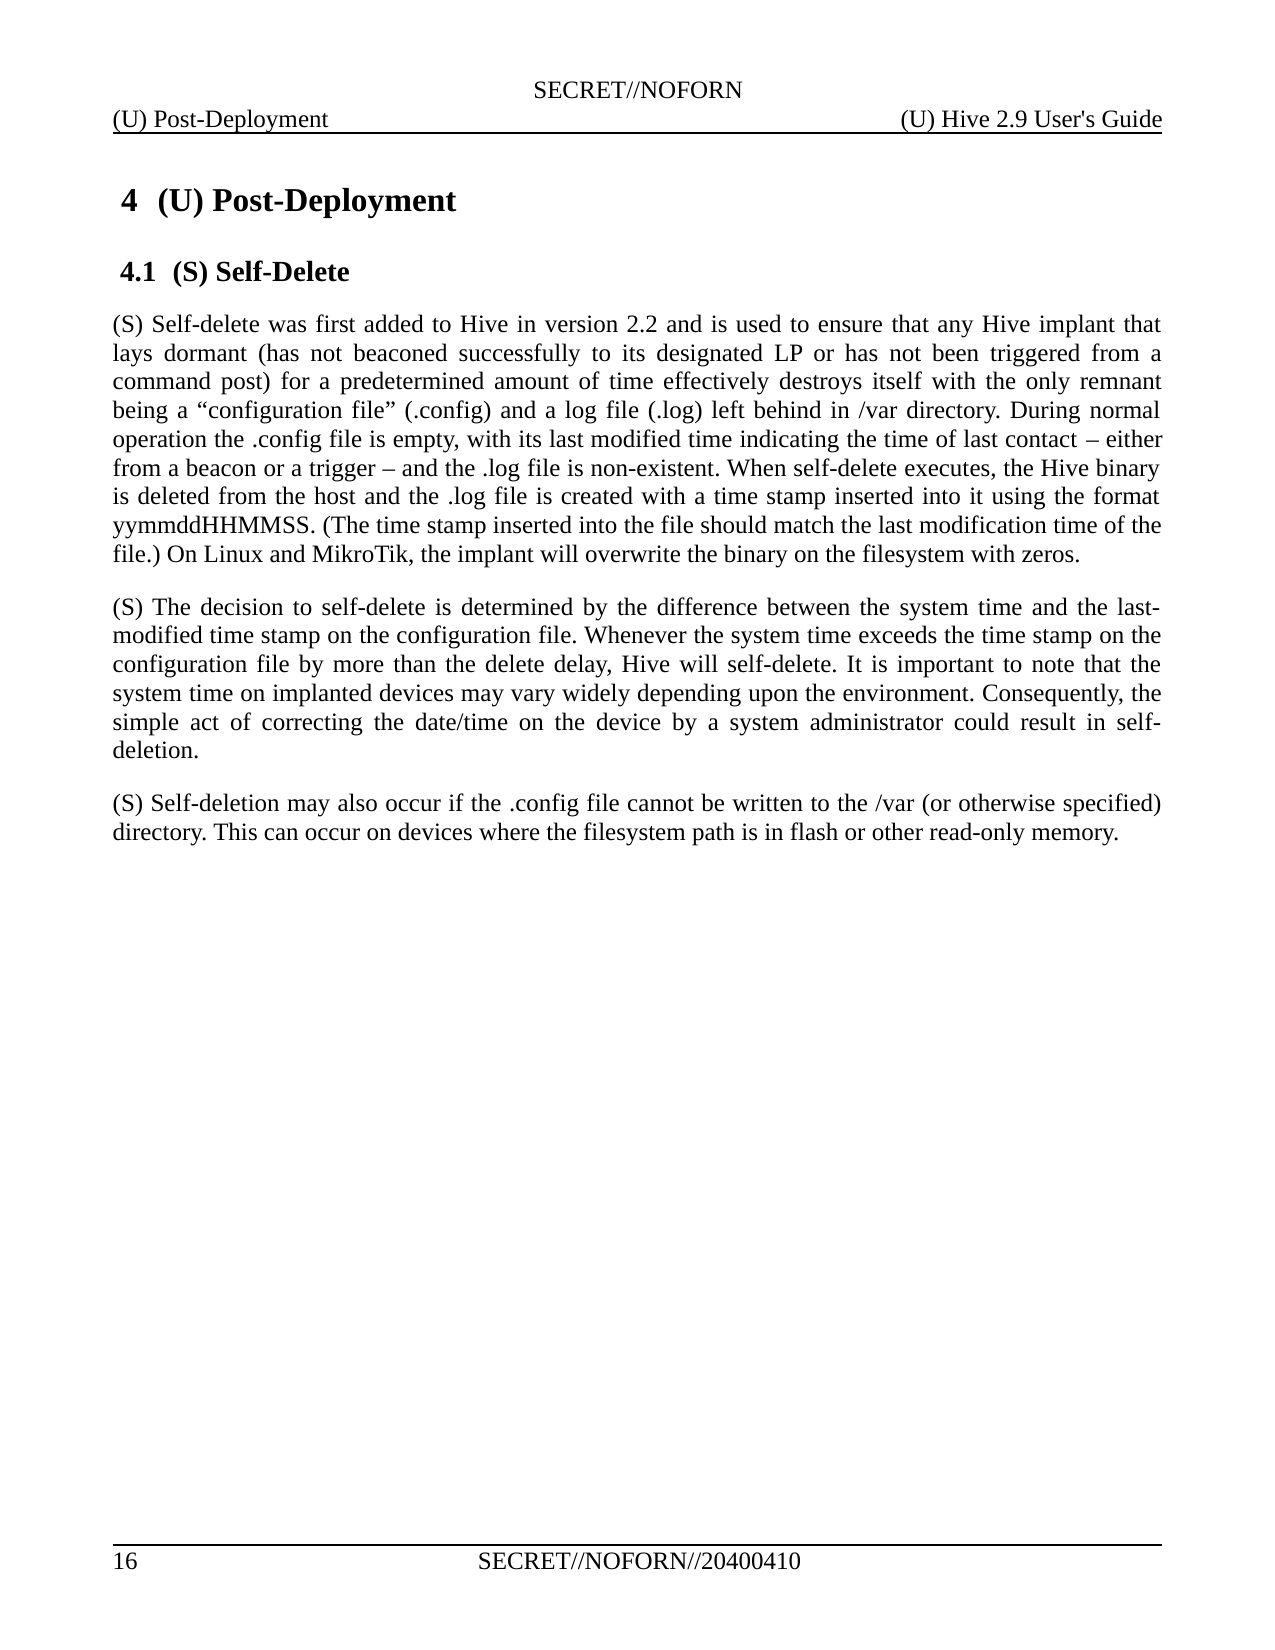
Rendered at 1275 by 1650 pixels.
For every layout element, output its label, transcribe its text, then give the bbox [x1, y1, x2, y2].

text (S) Self-delete was first added to Hive in version 2.2 and is used to ensure that any Hive implant that lays dormant (has not beaconed successfully to its designated LP or has not been triggered from a command post) for a predetermined amount of time effectively destroys itself with the only remnant being a “configuration file” (.config) and a log file (.log) left behind in /var directory. During normal operation the .config file is empty, with its last modified time indicating the time of last contact – either from a beacon or a trigger – and the .log file is non-existent. When self-delete executes, the Hive binary is deleted from the host and the .log file is created with a time stamp inserted into it using the format yymmddHHMMSS. (The time stamp inserted into the file should match the last modification time of the file.) On Linux and MikroTik, the implant will overwrite the binary on the filesystem with zeros. [112, 309, 1162, 568]
subtitle (U) Post-Deployment [112, 180, 1162, 218]
text (S) The decision to self-delete is determined by the difference between the system time and the last-modified time stamp on the configuration file. Whenever the system time exceeds the time stamp on the configuration file by more than the delete delay, Hive will self-delete. It is important to note that the system time on implanted devices may vary widely depending upon the environment. Consequently, the simple act of correcting the date/time on the device by a system administrator could result in self-deletion. [112, 592, 1162, 764]
text (S) Self-deletion may also occur if the .config file cannot be written to the /var (or otherwise specified) directory. This can occur on devices where the filesystem path is in flash or other read-only memory. [112, 788, 1162, 846]
subtitle (S) Self-Delete [112, 254, 1162, 288]
